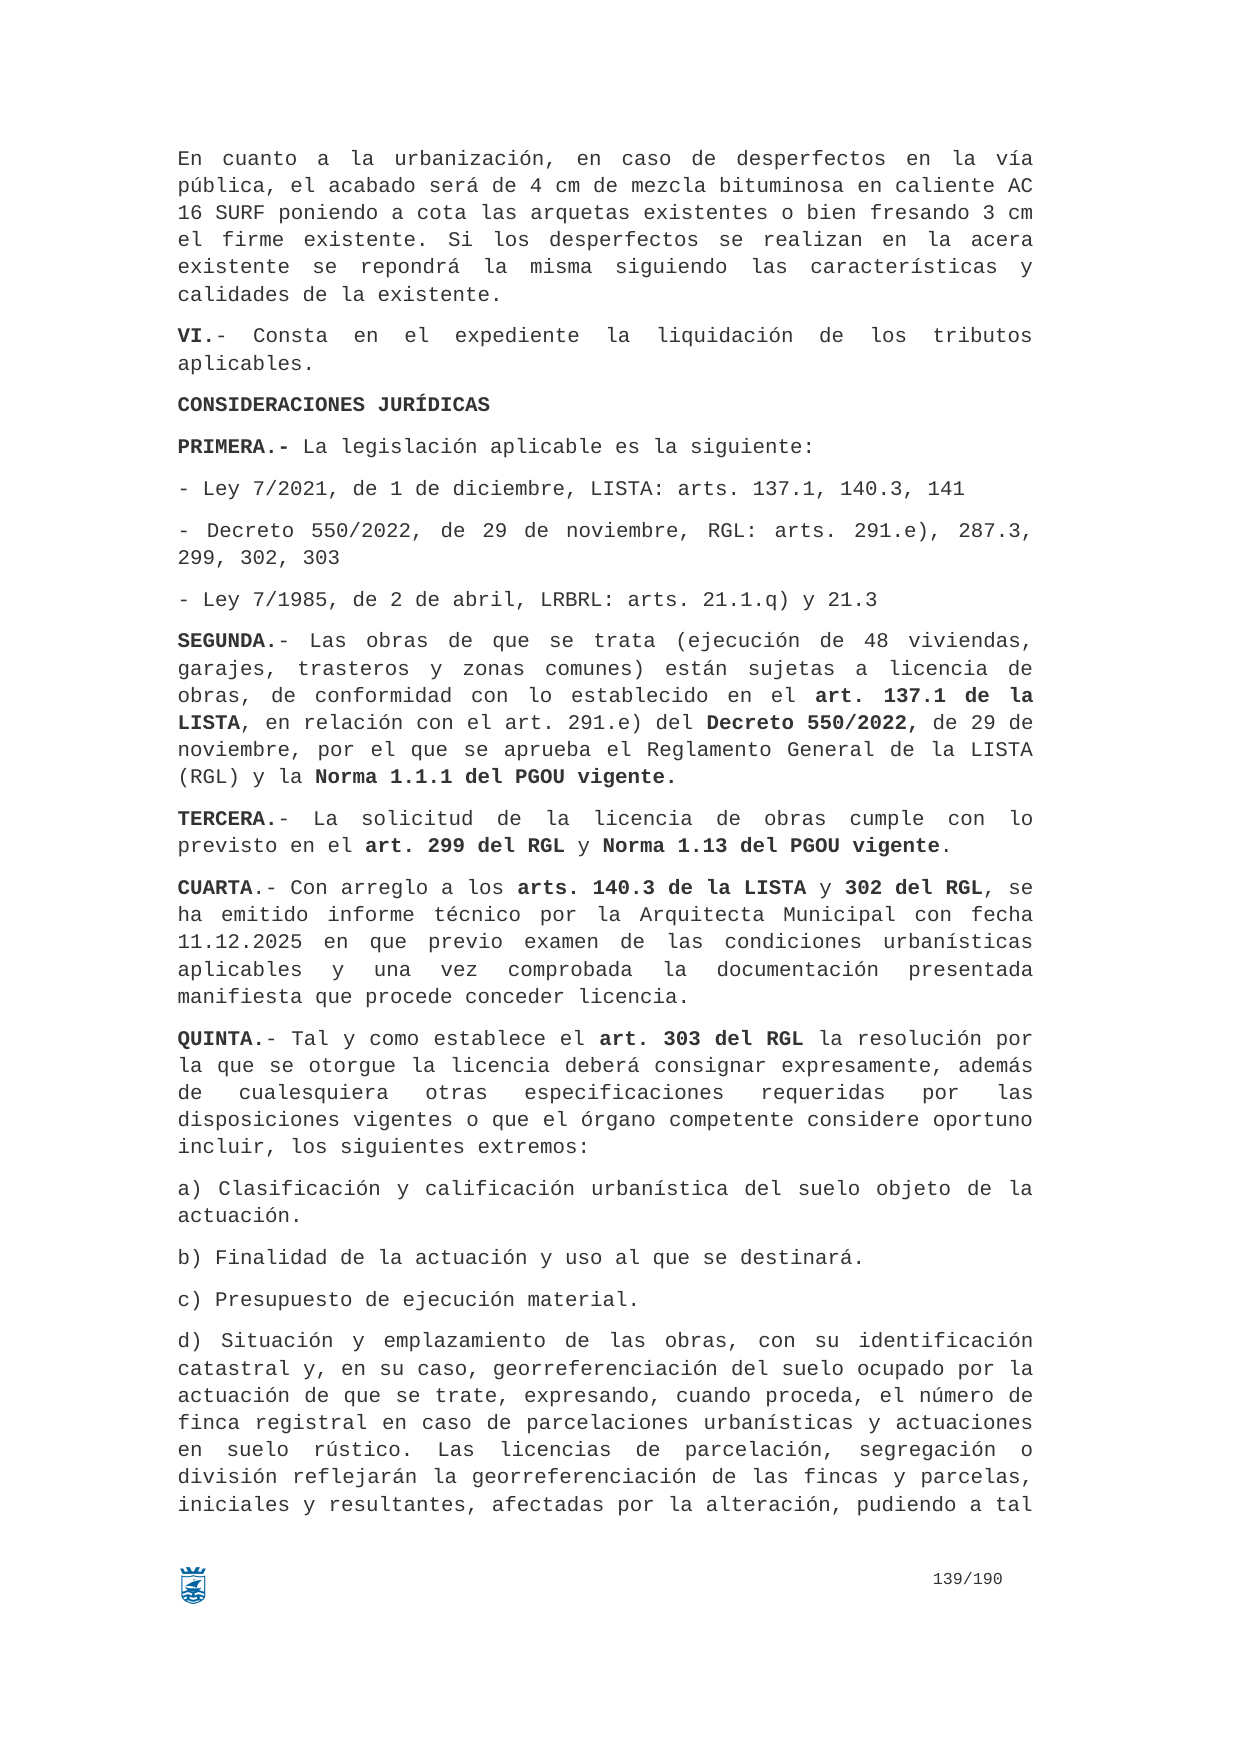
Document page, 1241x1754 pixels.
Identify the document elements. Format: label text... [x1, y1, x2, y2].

text a) Clasificación y calificación urbanística del suelo objeto de la actuación. [177, 1178, 1033, 1229]
text CONSIDERACIONES JURÍDICAS [177, 394, 1033, 418]
text En cuanto a la urbanización, en caso de desperfectos en la vía pública, el acabado será de 4 cm de mezcla bituminosa en caliente AC 16 SURF poniendo a cota las arquetas existentes o bien fresando 3 cm el firme existente. Si los desperfectos se realizan en la acera existente se repondrá la misma siguiendo las características y calidades de la existente. [177, 148, 1033, 307]
text - Ley 7/2021, de 1 de diciembre, LISTA: arts. 137.1, 140.3, 141 [177, 478, 1033, 501]
text CUARTA.- Con arreglo a los arts. 140.3 de la LISTA y 302 del RGL, se ha emitido informe técnico por la Arquitecta Municipal con fecha 11.12.2025 en que previo examen de las condiciones urbanísticas aplicables y una vez comprobada la documentación presentada manifiesta que procede conceder licencia. [177, 877, 1033, 1009]
text QUINTA.- Tal y como establece el art. 303 del RGL la resolución por la que se otorgue la licencia deberá consignar expresamente, además de cualesquiera otras especificaciones requeridas por las disposiciones vigentes o que el órgano competente considere oportuno incluir, los siguientes extremos: [177, 1027, 1033, 1160]
picture [177, 1562, 208, 1607]
text - Ley 7/1985, de 2 de abril, LRBRL: arts. 21.1.q) y 21.3 [177, 588, 1033, 612]
text SEGUNDA.- Las obras de que se trata (ejecución de 48 viviendas, garajes, trasteros y zonas comunes) están sujetas a licencia de obras, de conformidad con lo establecido en el art. 137.1 de la LISTA, en relación con el art. 291.e) del Decreto 550/2022, de 29 de noviembre, por el que se aprueba el Reglamento General de la LISTA (RGL) y la Norma 1.1.1 del PGOU vigente. [177, 630, 1033, 790]
text PRIMERA.- La legislación aplicable es la siguiente: [177, 436, 1033, 460]
text b) Finalidad de la actuación y uso al que se destinará. [177, 1247, 1033, 1271]
text VI.- Consta en el expediente la liquidación de los tributos aplicables. [177, 325, 1033, 376]
text TERCERA.- La solicitud de la licencia de obras cumple con lo previsto en el art. 299 del RGL y Norma 1.13 del PGOU vigente. [177, 808, 1033, 859]
text - Decreto 550/2022, de 29 de noviembre, RGL: arts. 291.e), 287.3, 299, 302, 303 [177, 519, 1033, 570]
text c) Presupuesto de ejecución material. [177, 1289, 1033, 1312]
text d) Situación y emplazamiento de las obras, con su identificación catastral y, en su caso, georreferenciación del suelo ocupado por la actuación de que se trate, expresando, cuando proceda, el número de finca registral en caso de parcelaciones urbanísticas y actuaciones en suelo rústico. Las licencias de parcelación, segregación o división reflejarán la georreferenciación de las fincas y parcelas, iniciales y resultantes, afectadas por la alteración, pudiendo a tal [177, 1331, 1033, 1517]
